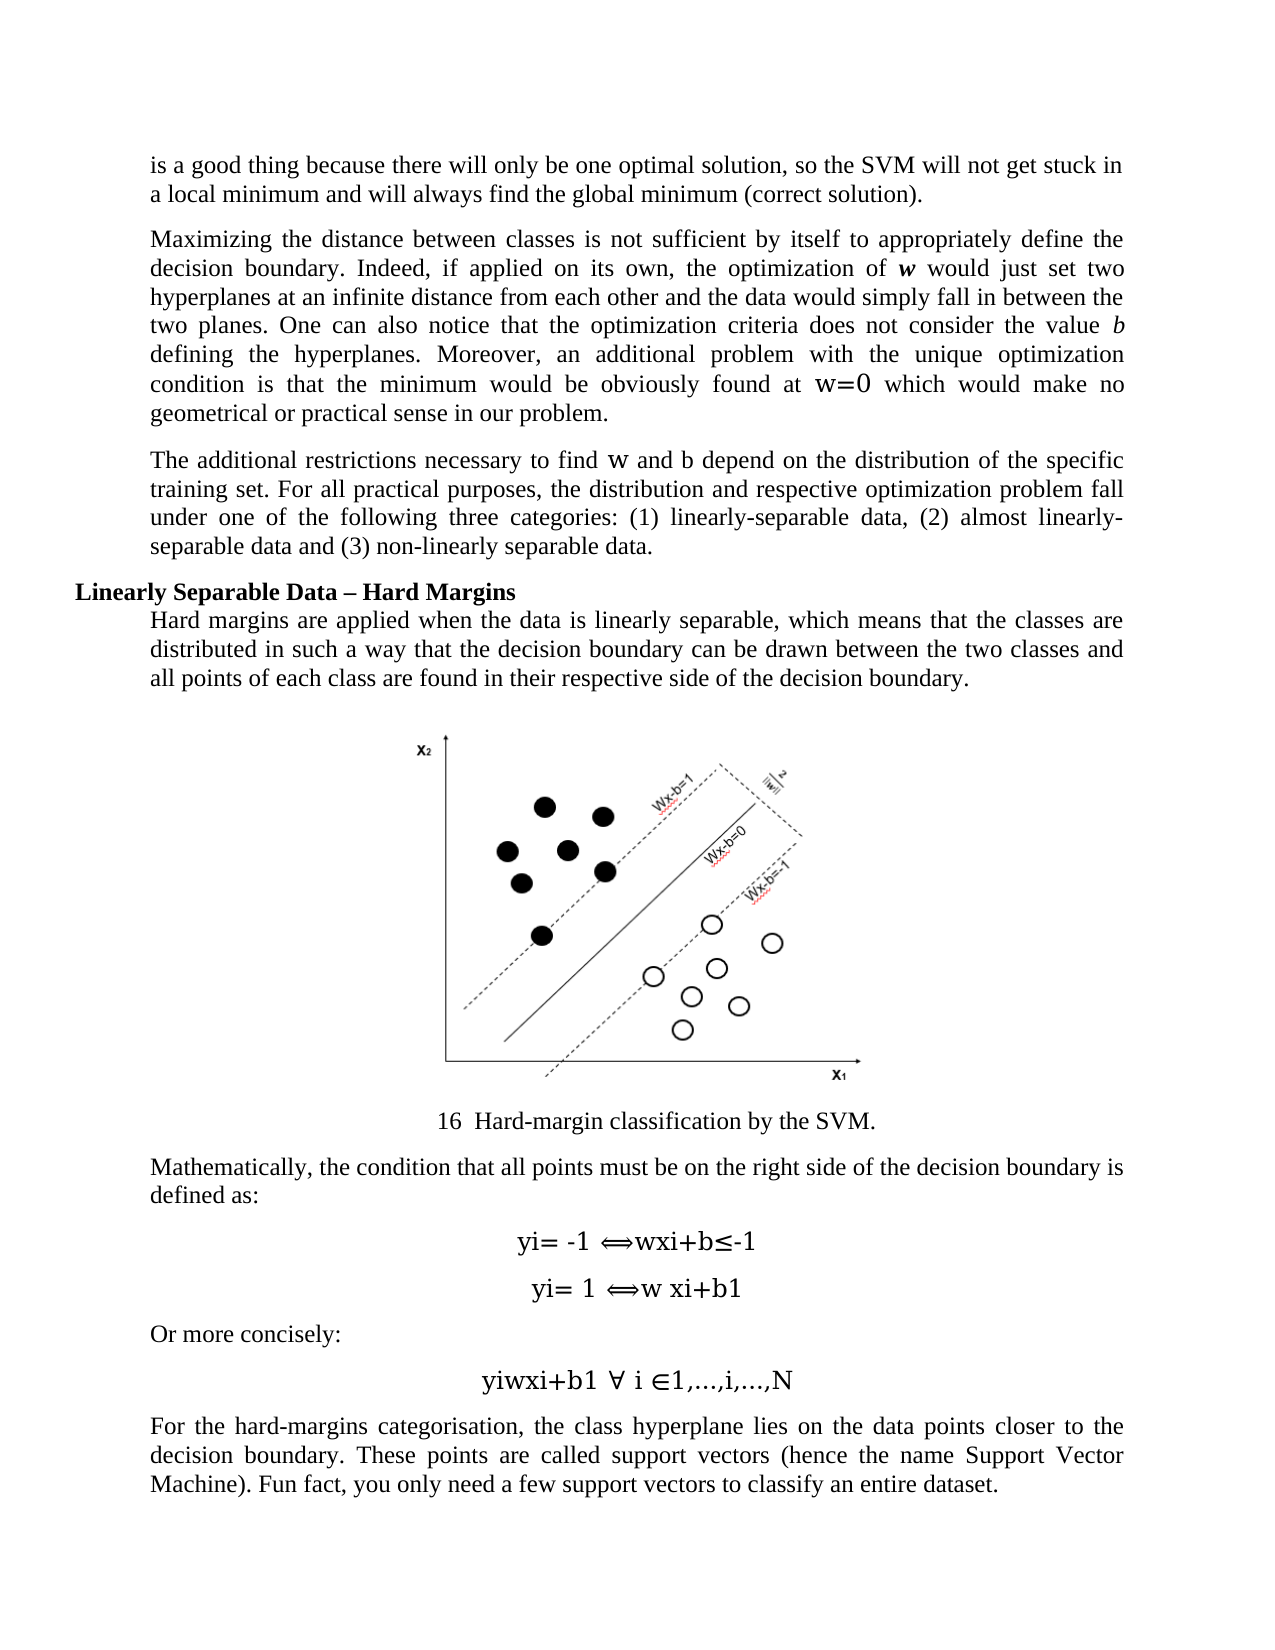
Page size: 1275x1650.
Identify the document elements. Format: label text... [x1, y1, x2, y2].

text yi= 1 ⟺w xi+b1 [150, 1272, 1125, 1302]
text The additional restrictions necessary to find w and b depend on the distribution of the specific training set. For all practical purposes, the distribution and respective optimization problem fall under one of the following three categories: (1) linearly-separable data, (2) almost linearly-separable data and (3) non-linearly separable data. [150, 443, 1125, 560]
text For the hard-margins categorisation, the class hyperplane lies on the data points closer to the decision boundary. These points are called support vectors (hence the name Support Vector Machine). Fun fact, you only need a few support vectors to classify an entire dataset. [150, 1411, 1125, 1497]
text yi= -1 ⟺wxi+b≤-1 [150, 1226, 1125, 1256]
picture [395, 708, 880, 1090]
text Mathematically, the condition that all points must be on the right side of the decision boundary is defined as: [150, 1152, 1125, 1209]
text Hard margins are applied when the data is linearly separable, which means that the classes are distributed in such a way that the decision boundary can be drawn between the two classes and all points of each class are found in their respective side of the decision boundary. [150, 605, 1125, 692]
text Or more concisely: [150, 1319, 1125, 1348]
text yiwxi+b1 ∀ i ∈1,…,i,…,N [150, 1364, 1125, 1394]
text Maximizing the distance between classes is not sufficient by itself to appropriately define the decision boundary. Indeed, if applied on its own, the optimization of w would just set two hyperplanes at an infinite distance from each other and the data would simply fall in between the two planes. One can also notice that the optimization criteria does not consider the value b defining the hyperplanes. Moreover, an additional problem with the unique optimization condition is that the minimum would be obviously found at w=0 which would make no geometrical or practical sense in our problem. [150, 224, 1125, 427]
text is a good thing because there will only be one optimal solution, so the SVM will not get stuck in a local minimum and will always find the global minimum (correct solution). [150, 150, 1125, 207]
list Hard-margin classification by the SVM. [187, 1106, 1125, 1135]
subtitle Linearly Separable Data – Hard Margins [75, 577, 1125, 605]
